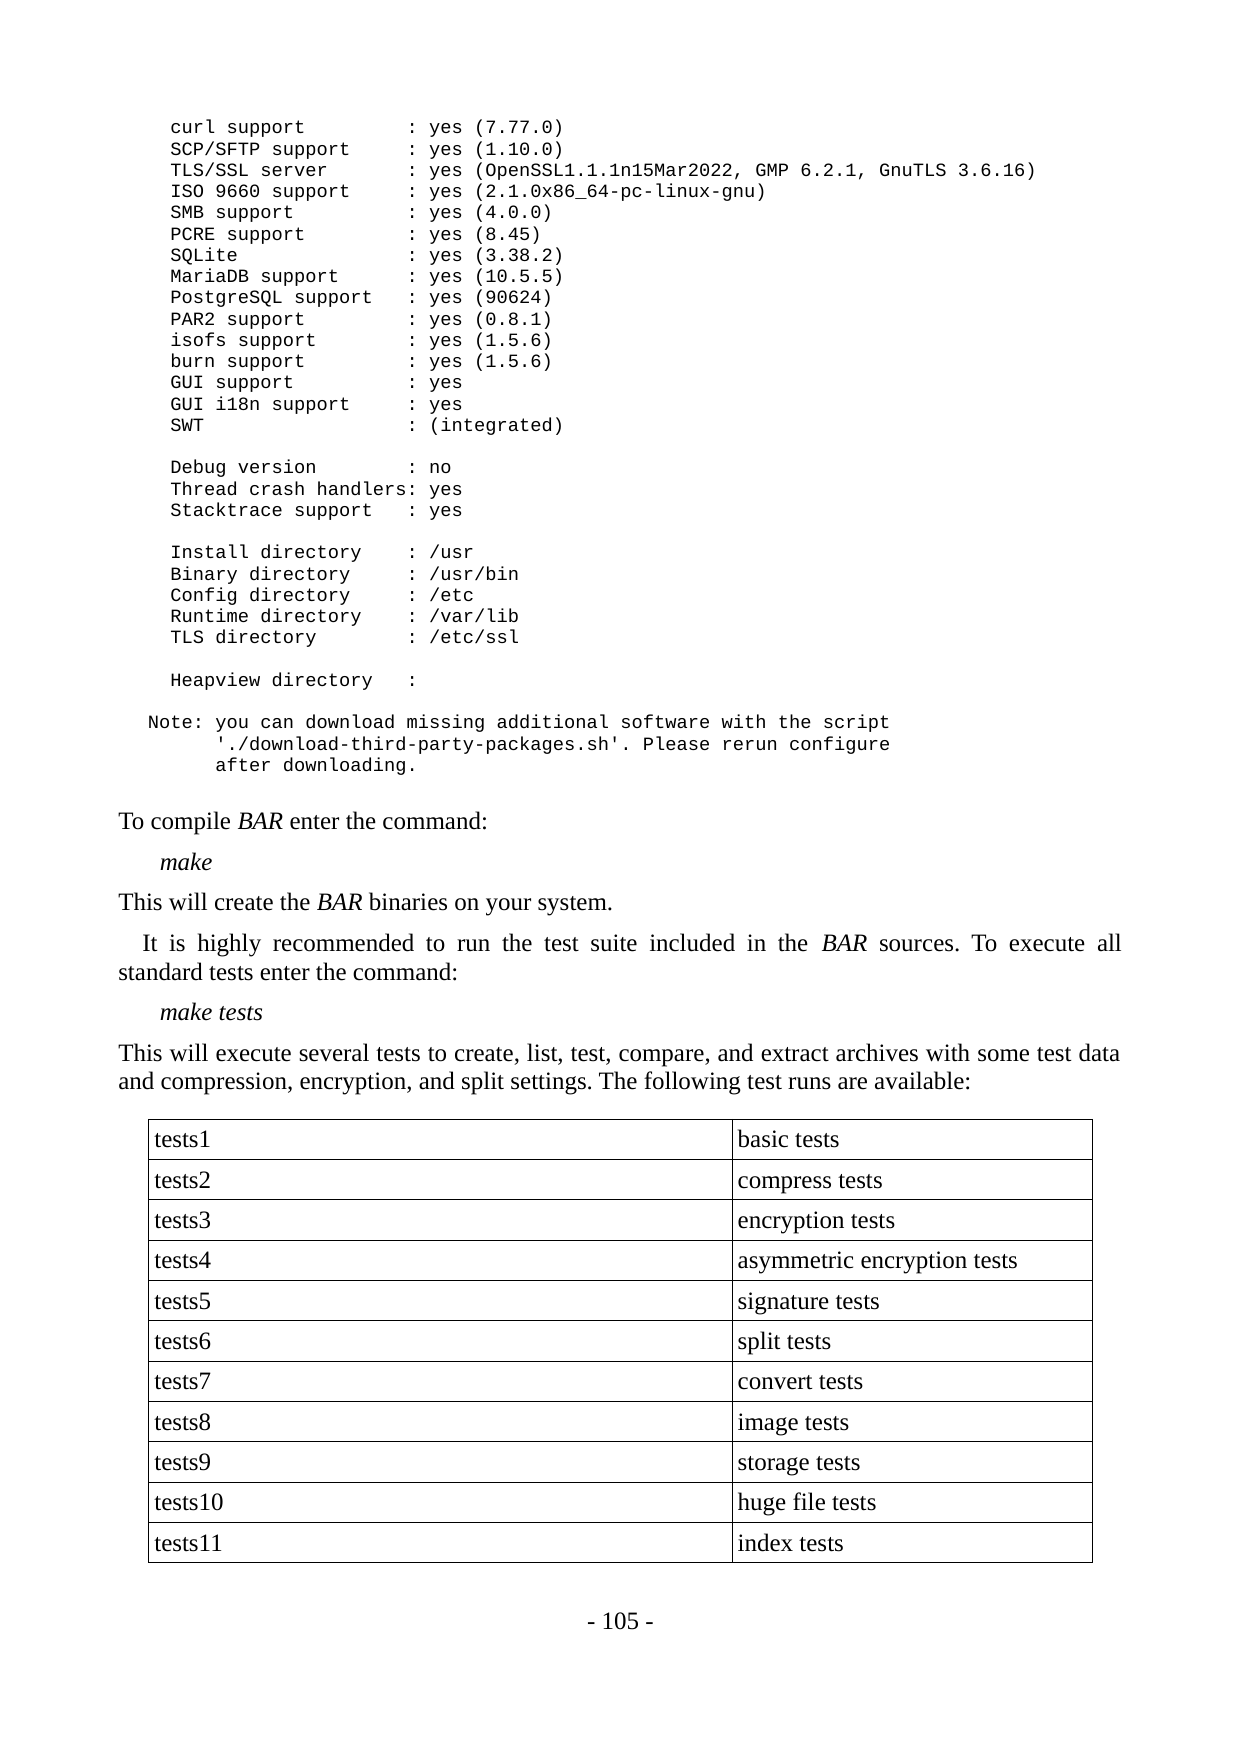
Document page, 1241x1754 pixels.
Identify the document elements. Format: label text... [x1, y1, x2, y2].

table_cell tests9 [149, 1442, 732, 1482]
table_cell index tests [733, 1523, 1092, 1562]
text PostgreSQL support : yes (90624) [148, 288, 1122, 309]
table_cell storage tests [733, 1442, 1092, 1482]
table_cell image tests [733, 1402, 1092, 1441]
table_header tests1 [149, 1120, 732, 1159]
text after downloading. [148, 756, 1122, 777]
text make tests [159, 997, 1122, 1026]
text SMB support : yes (4.0.0) [148, 203, 1122, 224]
table_cell encryption tests [733, 1200, 1092, 1240]
table_cell tests6 [149, 1321, 732, 1361]
text SCP/SFTP support : yes (1.10.0) [148, 139, 1122, 161]
table_cell compress tests [733, 1160, 1092, 1199]
table_cell tests10 [149, 1483, 732, 1522]
table_cell tests8 [149, 1402, 732, 1441]
text Debug version : no [148, 458, 1122, 479]
text Binary directory : /usr/bin [148, 564, 1122, 586]
table_cell tests2 [149, 1160, 732, 1199]
table_header basic tests [733, 1120, 1092, 1159]
text To compile BAR enter the command: [118, 806, 1122, 835]
text GUI support : yes [148, 373, 1122, 394]
table_cell signature tests [733, 1281, 1092, 1320]
text isofs support : yes (1.5.6) [148, 331, 1122, 352]
text Note: you can download missing additional software with the script [148, 713, 1122, 734]
text This will execute several tests to create, list, test, compare, and extract archives with some test data and compression, encryption, and split settings. The following test runs are available: [118, 1038, 1122, 1095]
text Config directory : /etc [148, 586, 1122, 607]
text GUI i18n support : yes [148, 394, 1122, 416]
text SWT : (integrated) [148, 416, 1122, 437]
table_cell tests3 [149, 1200, 732, 1240]
text TLS/SSL server : yes (OpenSSL1.1.1n15Mar2022, GMP 6.2.1, GnuTLS 3.6.16) [148, 161, 1122, 182]
table_cell huge file tests [733, 1483, 1092, 1522]
table_cell tests11 [149, 1523, 732, 1562]
table_cell tests5 [149, 1281, 732, 1320]
text MariaDB support : yes (10.5.5) [148, 267, 1122, 288]
text SQLite : yes (3.38.2) [148, 246, 1122, 267]
table_cell tests4 [149, 1241, 732, 1280]
text curl support : yes (7.77.0) [148, 118, 1122, 139]
text Stacktrace support : yes [148, 501, 1122, 522]
text TLS directory : /etc/ssl [148, 628, 1122, 649]
text This will create the BAR binaries on your system. [118, 887, 1122, 916]
text Heapview directory : [148, 671, 1122, 692]
text Thread crash handlers: yes [148, 479, 1122, 501]
text PCRE support : yes (8.45) [148, 224, 1122, 246]
text make [159, 847, 1122, 876]
text burn support : yes (1.5.6) [148, 352, 1122, 373]
text Install directory : /usr [148, 543, 1122, 564]
text It is highly recommended to run the test suite included in the BAR sources. To execute all standard tests enter the command: [118, 928, 1122, 985]
table_cell convert tests [733, 1362, 1092, 1401]
table_cell split tests [733, 1321, 1092, 1361]
text PAR2 support : yes (0.8.1) [148, 309, 1122, 331]
table_cell asymmetric encryption tests [733, 1241, 1092, 1280]
text Runtime directory : /var/lib [148, 607, 1122, 628]
table_cell tests7 [149, 1362, 732, 1401]
text ISO 9660 support : yes (2.1.0x86_64-pc-linux-gnu) [148, 182, 1122, 203]
text './download-third-party-packages.sh'. Please rerun configure [148, 734, 1122, 756]
